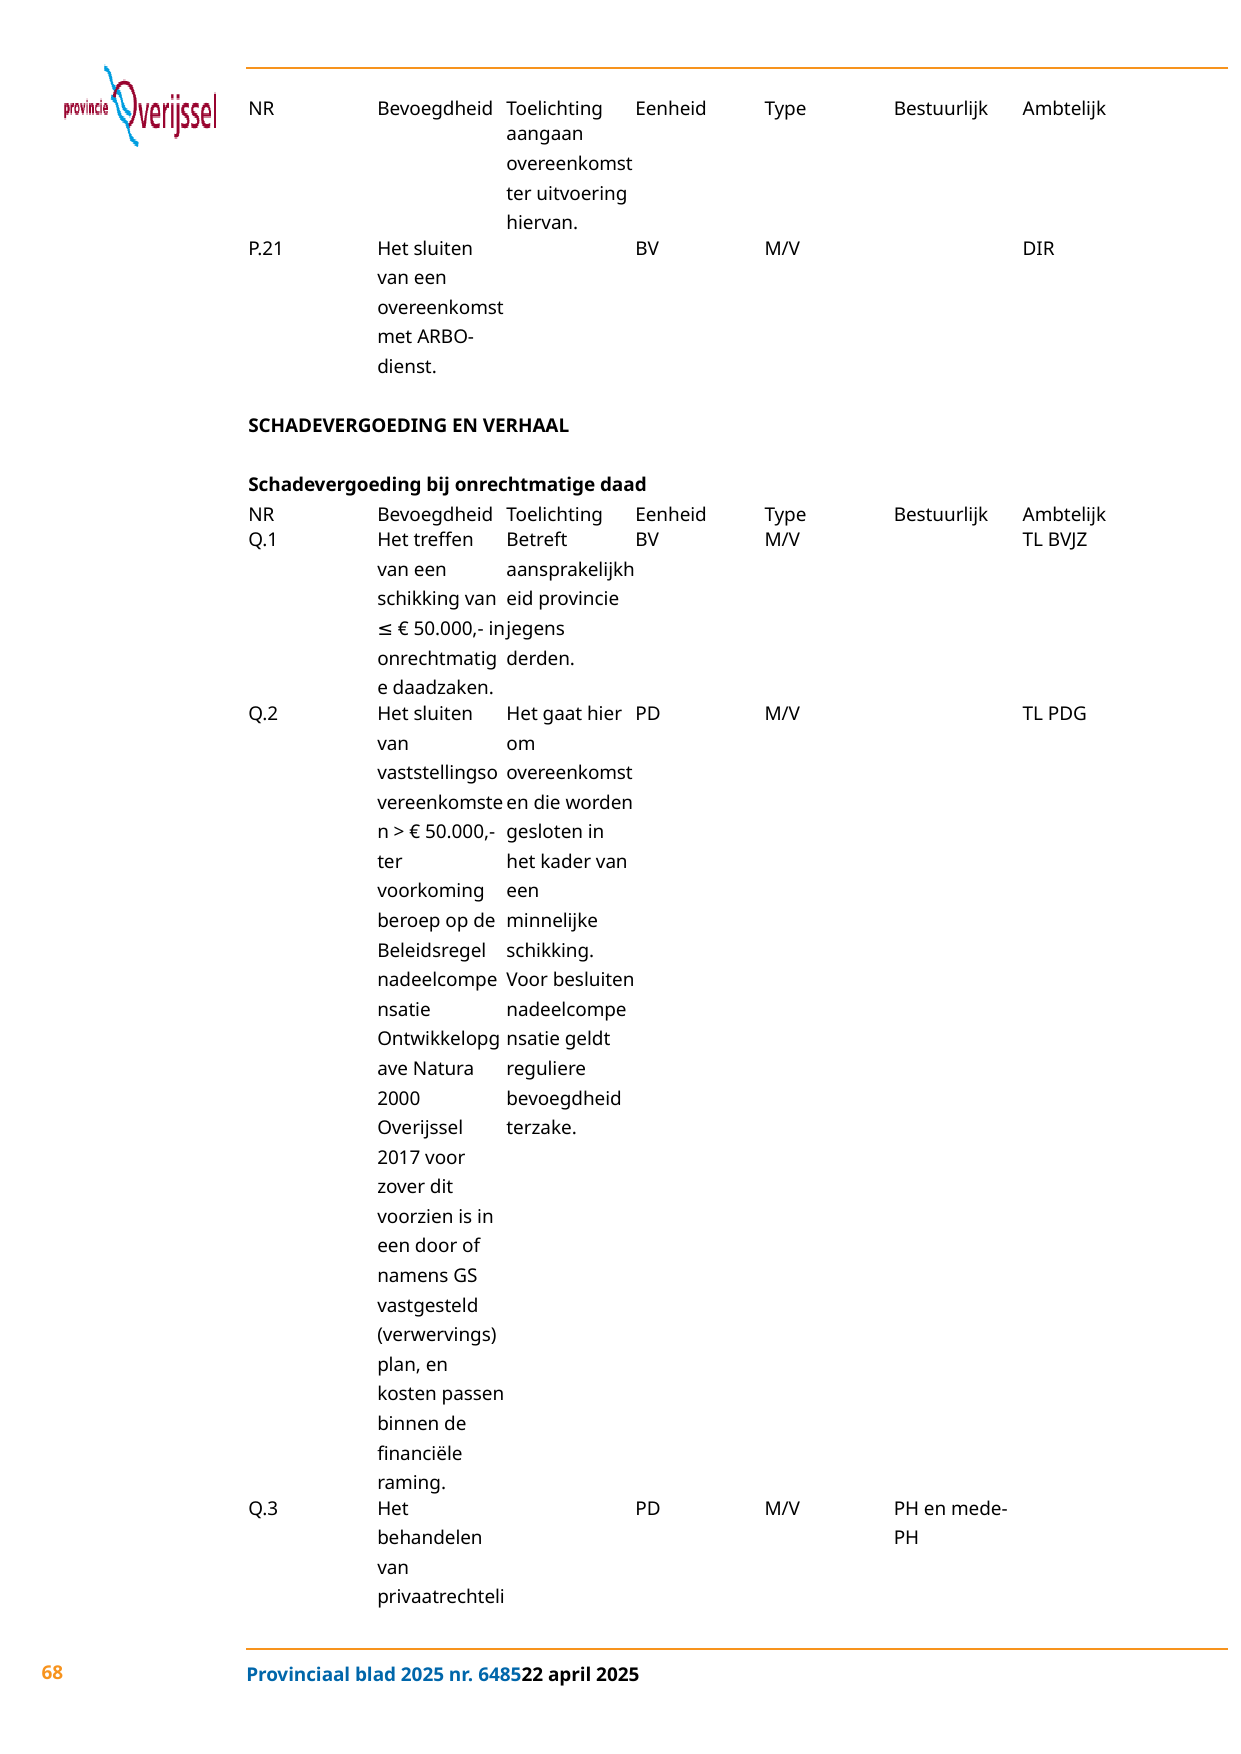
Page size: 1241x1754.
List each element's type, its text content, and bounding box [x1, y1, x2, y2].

table_cell [506, 1495, 635, 1609]
text SCHADEVERGOEDING EN VERHAAL [248, 412, 1152, 438]
table_cell [764, 121, 893, 235]
table_header Bestuurlijk [894, 95, 1022, 121]
table_header Eenheid [635, 95, 764, 121]
table_cell [1023, 1495, 1152, 1609]
table_cell [1023, 121, 1152, 235]
table_cell Q.3 [248, 1495, 377, 1609]
table_cell [894, 700, 1022, 1495]
table_cell [894, 526, 1022, 700]
picture [41, 47, 231, 172]
table_header NR [248, 95, 377, 121]
table_cell M/V [764, 1495, 893, 1609]
table_cell [506, 235, 635, 379]
table_cell BV [635, 235, 764, 379]
table_header Bevoegdheid [377, 501, 506, 526]
table_header Type [764, 501, 893, 526]
table_cell Het sluiten van vaststellingsovereenkomsten > € 50.000,- ter voorkoming beroep op de Beleidsregel nadeelcompensatie Ontwikkelopgave Natura 2000 Overijssel 2017 voor zover dit voorzien is in een door of namens GS vastgesteld (verwervings)plan, en kosten passen binnen de financiële raming. [377, 700, 506, 1495]
table_cell Het sluiten van een overeenkomst met ARBO-dienst. [377, 235, 506, 379]
table_header Ambtelijk [1023, 95, 1152, 121]
table_cell PD [635, 700, 764, 1495]
table_cell aangaan overeenkomst ter uitvoering hiervan. [506, 121, 635, 235]
table_cell [635, 121, 764, 235]
table_header Ambtelijk [1023, 501, 1152, 526]
table_cell [894, 235, 1022, 379]
table_cell DIR [1023, 235, 1152, 379]
table_cell PH en mede-PH [894, 1495, 1022, 1609]
table_cell [248, 121, 377, 235]
table_header Eenheid [635, 501, 764, 526]
table_cell [377, 121, 506, 235]
table_cell M/V [764, 700, 893, 1495]
table_cell M/V [764, 235, 893, 379]
table_cell Betreft aansprakelijkheid provincie jegens derden. [506, 526, 635, 700]
table_cell Het behandelen van privaatrechteli [377, 1495, 506, 1609]
table_cell P.21 [248, 235, 377, 379]
table_cell TL BVJZ [1023, 526, 1152, 700]
table_cell [894, 121, 1022, 235]
table_header Toelichting [506, 501, 635, 526]
table_header Toelichting [506, 95, 635, 121]
table_header NR [248, 501, 377, 526]
text Schadevergoeding bij onrechtmatige daad [248, 471, 1152, 497]
table_cell Q.2 [248, 700, 377, 1495]
table_cell Het treffen van een schikking van ≤ € 50.000,- in onrechtmatige daadzaken. [377, 526, 506, 700]
table_cell PD [635, 1495, 764, 1609]
table_cell M/V [764, 526, 893, 700]
table_cell Q.1 [248, 526, 377, 700]
table_header Bevoegdheid [377, 95, 506, 121]
table_cell TL PDG [1023, 700, 1152, 1495]
table_header Type [764, 95, 893, 121]
table_cell Het gaat hier om overeenkomsten die worden gesloten in het kader van een minnelijke schikking. Voor besluiten nadeelcompensatie geldt reguliere bevoegdheid terzake. [506, 700, 635, 1495]
table_cell BV [635, 526, 764, 700]
table_header Bestuurlijk [894, 501, 1022, 526]
